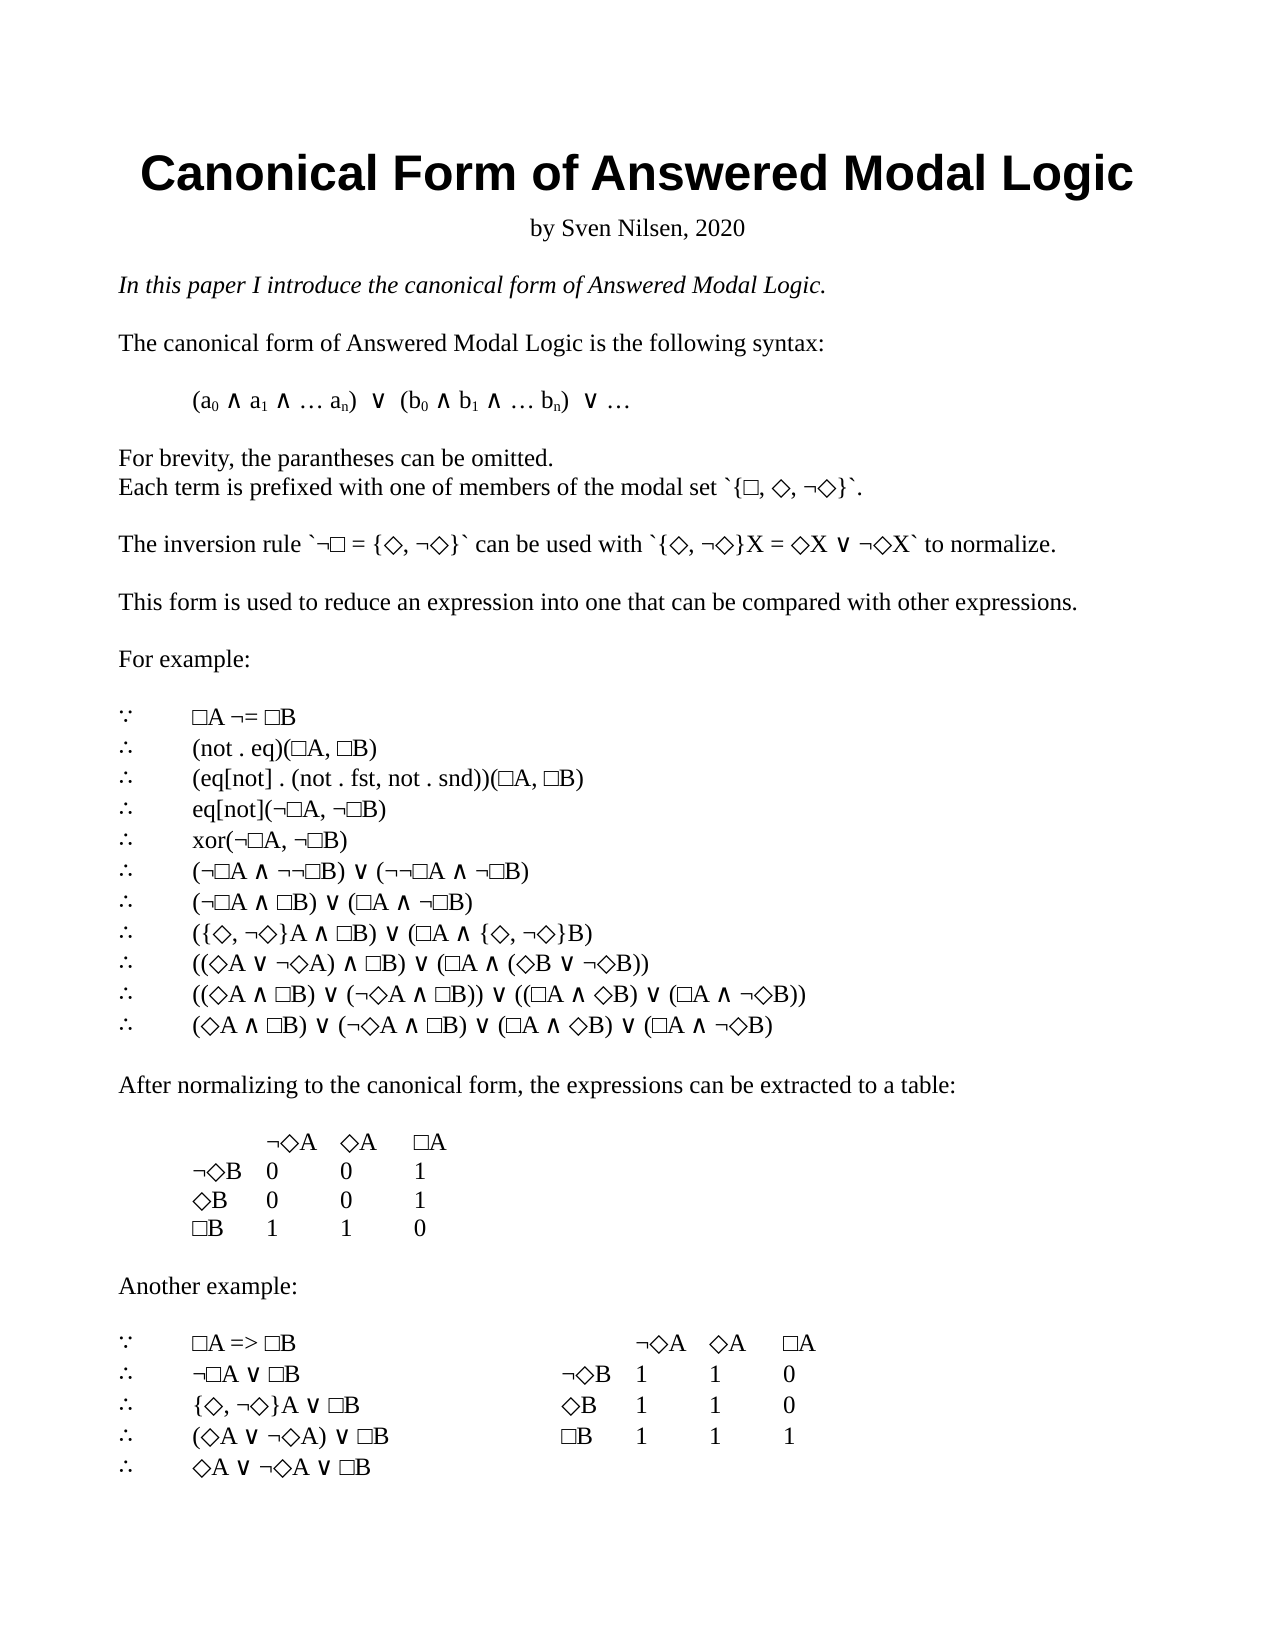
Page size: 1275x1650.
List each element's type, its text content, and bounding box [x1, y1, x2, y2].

title Canonical Form of Answered Modal Logic [118, 143, 1157, 201]
text ∴ {◇, ¬◇}A ∨ □B ◇B 1 1 0 [118, 1390, 1157, 1421]
text ∴ ((◇A ∧ □B) ∨ (¬◇A ∧ □B)) ∨ ((□A ∧ ◇B) ∨ (□A ∧ ¬◇B)) [118, 979, 1157, 1010]
text The inversion rule `¬□ = {◇, ¬◇}` can be used with `{◇, ¬◇}X = ◇X ∨ ¬◇X` to normalize. [118, 529, 1157, 558]
text ∵ □A => □B ¬◇A ◇A □A [118, 1328, 1157, 1359]
text ¬◇B 0 0 1 [118, 1156, 1157, 1185]
text In this paper I introduce the canonical form of Answered Modal Logic. [118, 271, 1157, 299]
text ∴ (¬□A ∧ ¬¬□B) ∨ (¬¬□A ∧ ¬□B) [118, 856, 1157, 887]
text ∴ (eq[not] . (not . fst, not . snd))(□A, □B) [118, 763, 1157, 794]
text ∵ □A ¬= □B [118, 702, 1157, 733]
text For example: [118, 644, 1157, 673]
text ∴ (not . eq)(□A, □B) [118, 733, 1157, 763]
text The canonical form of Answered Modal Logic is the following syntax: [118, 328, 1157, 357]
text Another example: [118, 1271, 1157, 1300]
text ∴ (¬□A ∧ □B) ∨ (□A ∧ ¬□B) [118, 887, 1157, 918]
text □B 1 1 0 [118, 1213, 1157, 1242]
text ∴ eq[not](¬□A, ¬□B) [118, 794, 1157, 825]
text ∴ ((◇A ∨ ¬◇A) ∧ □B) ∨ (□A ∧ (◇B ∨ ¬◇B)) [118, 948, 1157, 979]
text Each term is prefixed with one of members of the modal set `{□, ◇, ¬◇}`. [118, 472, 1157, 501]
text ◇B 0 0 1 [118, 1185, 1157, 1213]
text ∴ (◇A ∨ ¬◇A) ∨ □B □B 1 1 1 [118, 1421, 1157, 1452]
text ∴ ¬□A ∨ □B ¬◇B 1 1 0 [118, 1359, 1157, 1390]
text ∴ ({◇, ¬◇}A ∧ □B) ∨ (□A ∧ {◇, ¬◇}B) [118, 918, 1157, 948]
text ∴ ◇A ∨ ¬◇A ∨ □B [118, 1452, 1157, 1483]
text ∴ (◇A ∧ □B) ∨ (¬◇A ∧ □B) ∨ (□A ∧ ◇B) ∨ (□A ∧ ¬◇B) [118, 1010, 1157, 1041]
text ∴ xor(¬□A, ¬□B) [118, 825, 1157, 856]
text This form is used to reduce an expression into one that can be compared with other expressions. [118, 587, 1157, 616]
text ¬◇A ◇A □A [118, 1127, 1157, 1156]
text (a0 ∧ a1 ∧ … an) ∨ (b0 ∧ b1 ∧ … bn) ∨ … [118, 386, 1157, 414]
text For brevity, the parantheses can be omitted. [118, 443, 1157, 472]
text After normalizing to the canonical form, the expressions can be extracted to a table: [118, 1070, 1157, 1098]
text by Sven Nilsen, 2020 [118, 213, 1157, 242]
